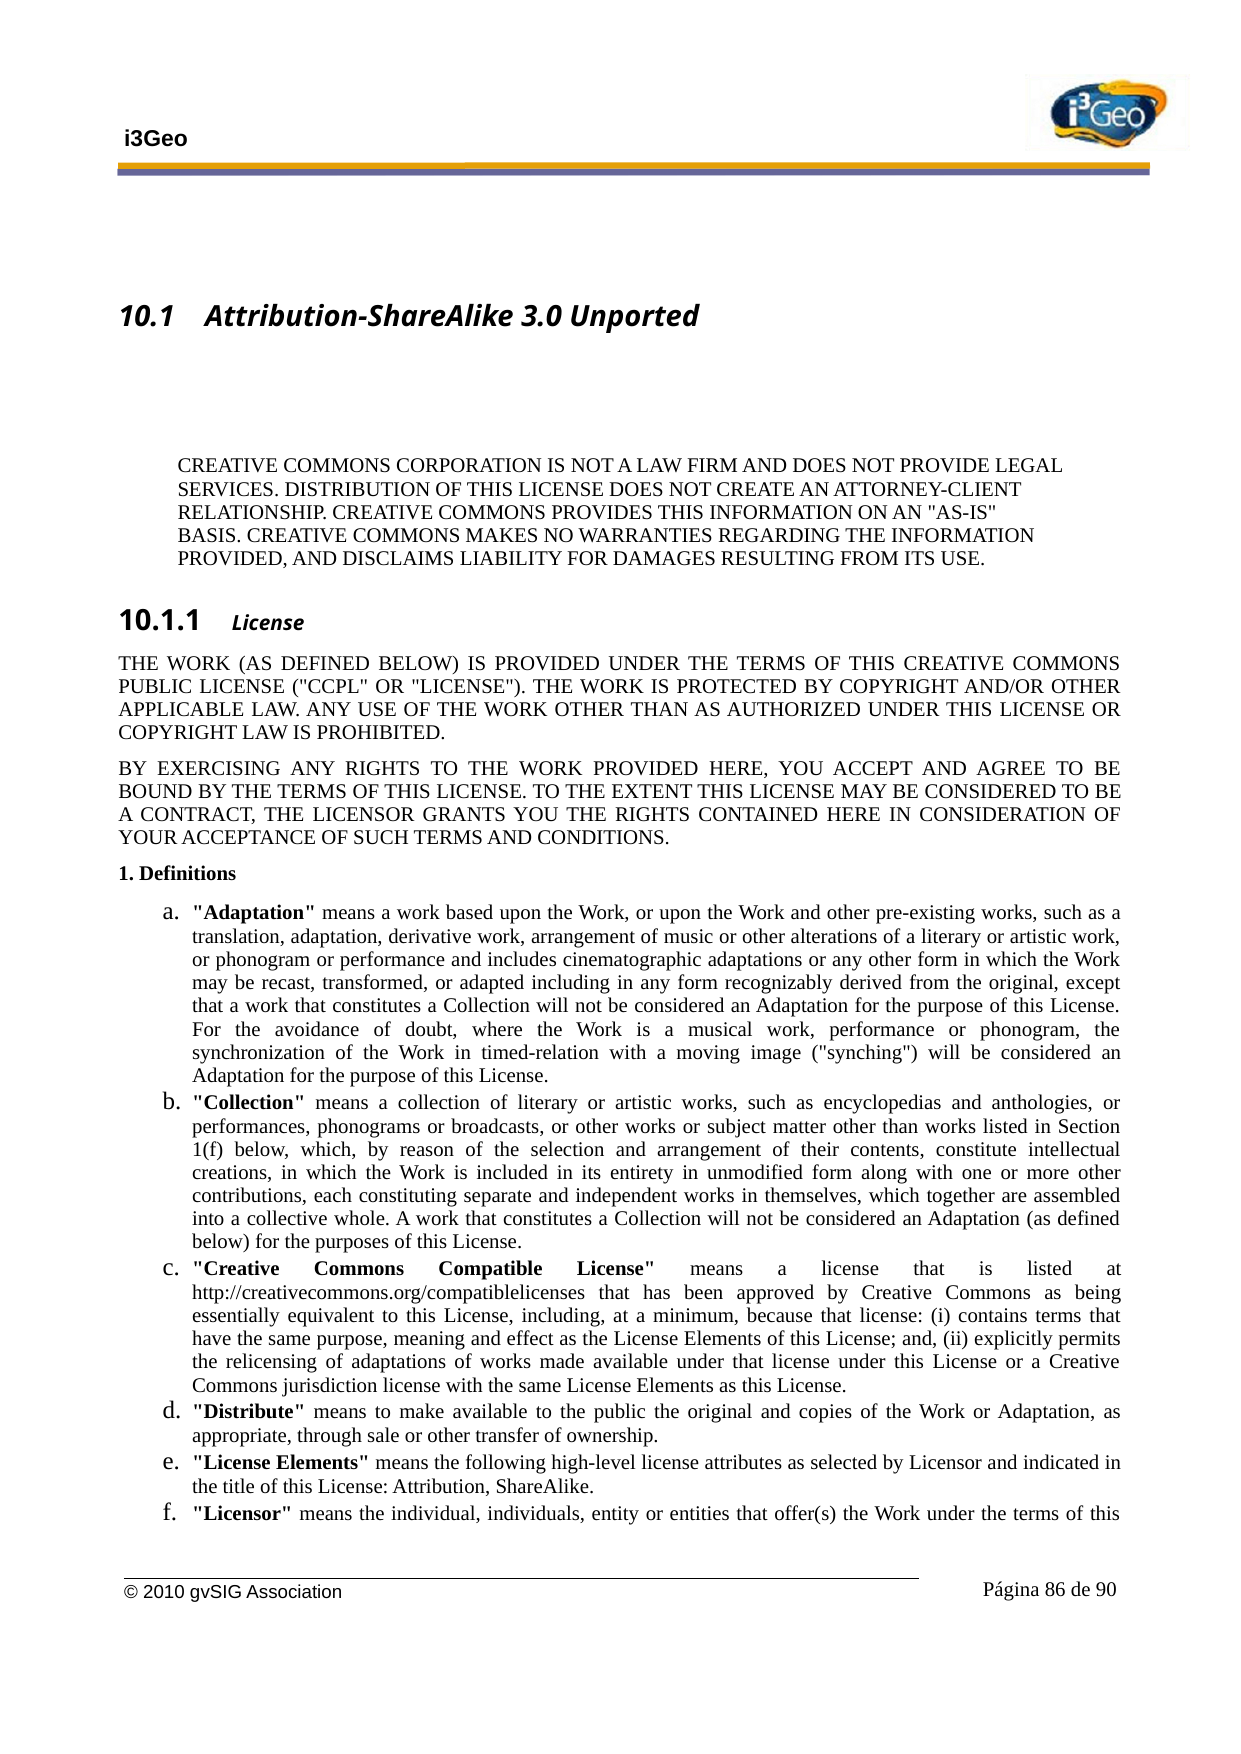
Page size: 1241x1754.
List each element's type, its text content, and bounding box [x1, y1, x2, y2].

text THE WORK (AS DEFINED BELOW) IS PROVIDED UNDER THE TERMS OF THIS CREATIVE COMMONS PUBLIC LICENSE ("CCPL" OR "LICENSE"). THE WORK IS PROTECTED BY COPYRIGHT AND/OR OTHER APPLICABLE LAW. ANY USE OF THE WORK OTHER THAN AS AUTHORIZED UNDER THIS LICENSE OR COPYRIGHT LAW IS PROHIBITED. [118, 652, 1122, 744]
picture [1025, 74, 1191, 151]
list "License Elements" means the following high-level license attributes as selected by Licensor and indicated in the title of this License: Attribution, ShareAlike. [162, 1447, 1122, 1498]
text 1. Definitions [118, 862, 1122, 885]
list "Creative Commons Compatible License" means a license that is listed at http://creativecommons.org/compatiblelicenses that has been approved by Creative Commons as being essentially equivalent to this License, including, at a minimum, because that license: (i) contains terms that have the same purpose, meaning and effect as the License Elements of this License; and, (ii) explicitly permits the relicensing of adaptations of works made available under that license under this License or a Creative Commons jurisdiction license with the same License Elements as this License. [162, 1253, 1122, 1397]
list "Adaptation" means a work based upon the Work, or upon the Work and other pre-existing works, such as a translation, adaptation, derivative work, arrangement of music or other alterations of a literary or artistic work, or phonogram or performance and includes cinematographic adaptations or any other form in which the Work may be recast, transformed, or adapted including in any form recognizably derived from the original, except that a work that constitutes a Collection will not be considered an Adaptation for the purpose of this License. For the avoidance of doubt, where the Work is a musical work, performance or phonogram, the synchronization of the Work in timed-relation with a moving image ("synching") will be considered an Adaptation for the purpose of this License. [162, 897, 1122, 1087]
list "Collection" means a collection of literary or artistic works, such as encyclopedias and anthologies, or performances, phonograms or broadcasts, or other works or subject matter other than works listed in Section 1(f) below, which, by reason of the selection and arrangement of their contents, constitute intellectual creations, in which the Work is included in its entirety in unmodified form along with one or more other contributions, each constituting separate and independent works in themselves, which together are assembled into a collective whole. A work that constitutes a Collection will not be considered an Adaptation (as defined below) for the purposes of this License. [162, 1087, 1122, 1253]
subtitle License [118, 599, 1122, 639]
subtitle Attribution-ShareAlike 3.0 Unported [118, 295, 1122, 334]
list "Licensor" means the individual, individuals, entity or entities that offer(s) the Work under the terms of this [162, 1498, 1122, 1526]
text BY EXERCISING ANY RIGHTS TO THE WORK PROVIDED HERE, YOU ACCEPT AND AGREE TO BE BOUND BY THE TERMS OF THIS LICENSE. TO THE EXTENT THIS LICENSE MAY BE CONSIDERED TO BE A CONTRACT, THE LICENSOR GRANTS YOU THE RIGHTS CONTAINED HERE IN CONSIDERATION OF YOUR ACCEPTANCE OF SUCH TERMS AND CONDITIONS. [118, 757, 1122, 849]
list "Distribute" means to make available to the public the original and copies of the Work or Adaptation, as appropriate, through sale or other transfer of ownership. [162, 1397, 1122, 1447]
text CREATIVE COMMONS CORPORATION IS NOT A LAW FIRM AND DOES NOT PROVIDE LEGAL SERVICES. DISTRIBUTION OF THIS LICENSE DOES NOT CREATE AN ATTORNEY-CLIENT RELATIONSHIP. CREATIVE COMMONS PROVIDES THIS INFORMATION ON AN "AS-IS" BASIS. CREATIVE COMMONS MAKES NO WARRANTIES REGARDING THE INFORMATION PROVIDED, AND DISCLAIMS LIABILITY FOR DAMAGES RESULTING FROM ITS USE. [177, 454, 1063, 570]
